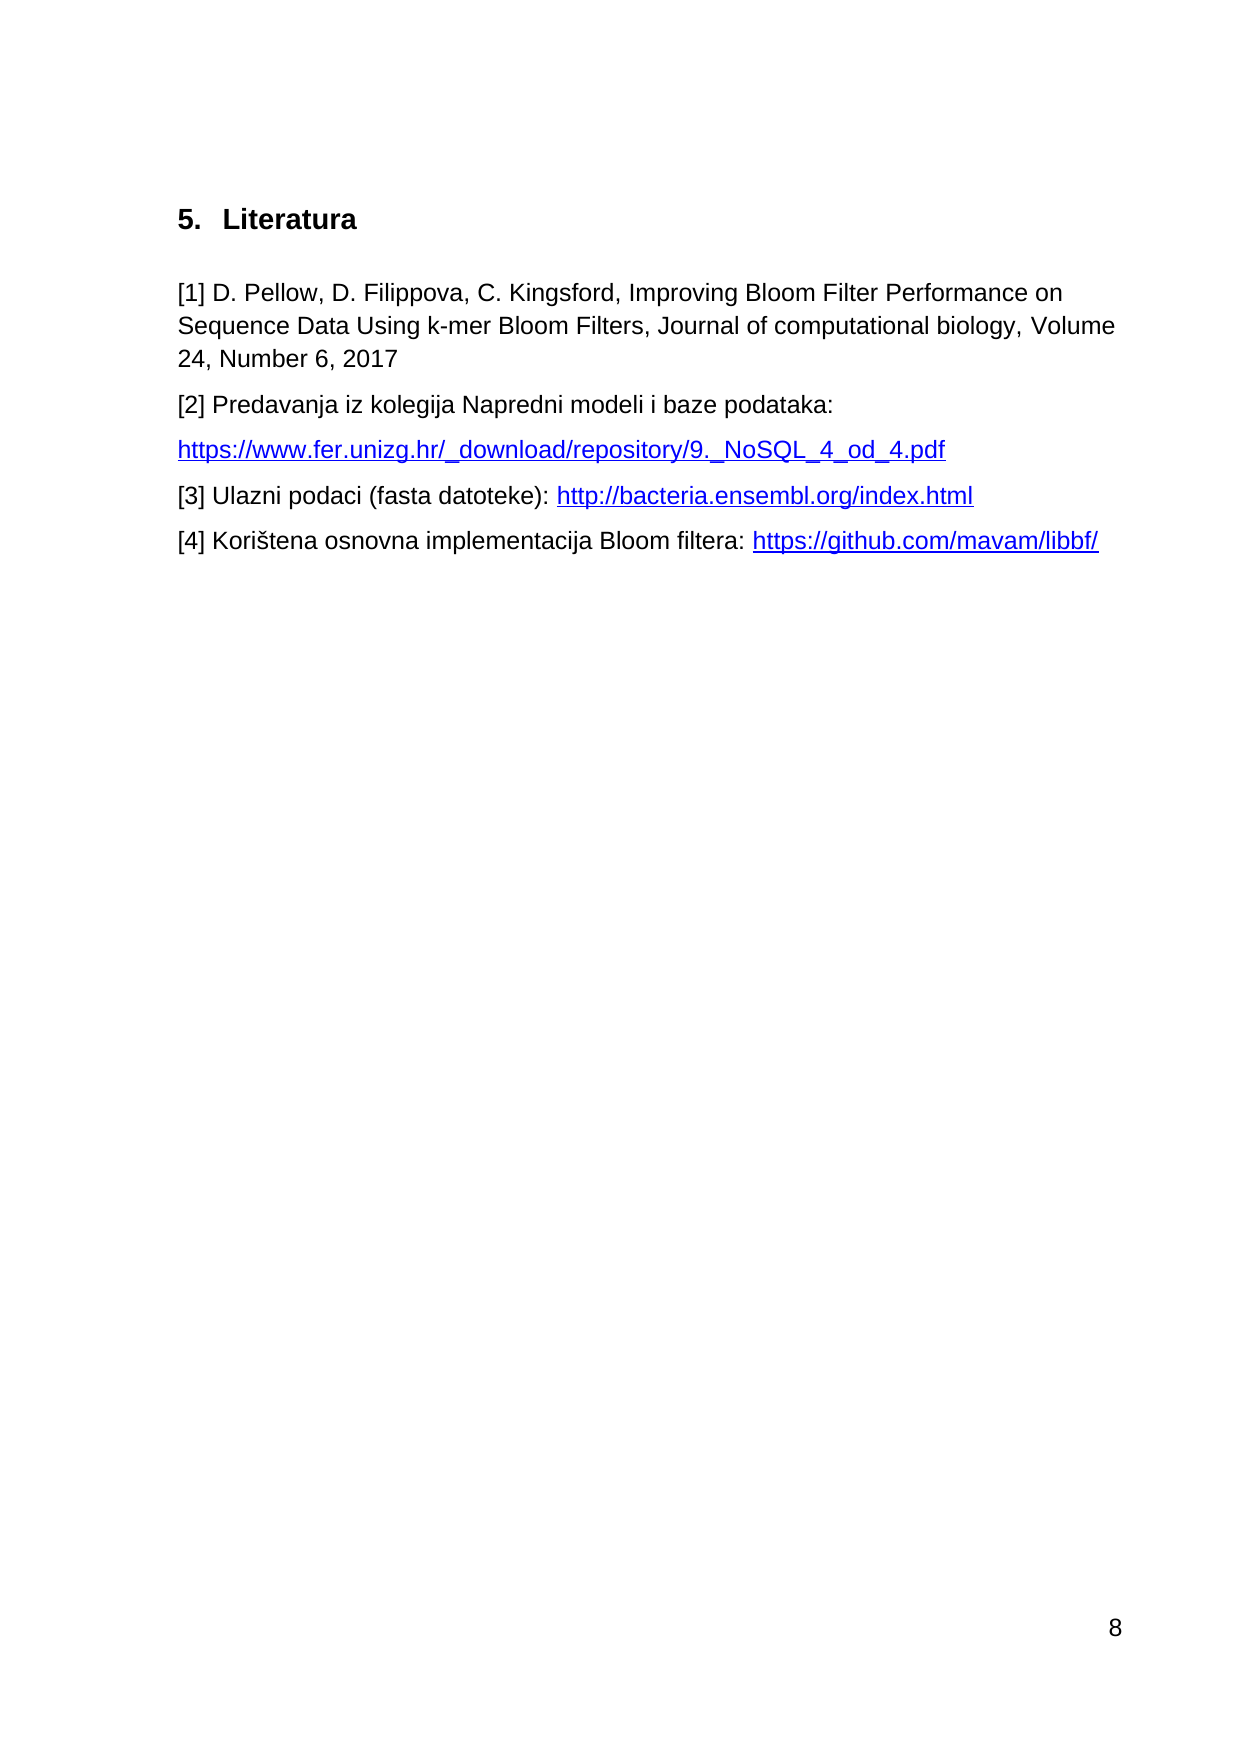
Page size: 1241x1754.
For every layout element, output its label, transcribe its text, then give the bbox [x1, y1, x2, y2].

text [4] Korištena osnovna implementacija Bloom filtera: https://github.com/mavam/libbf/ [177, 526, 1122, 555]
text [3] Ulazni podaci (fasta datoteke): http://bacteria.ensembl.org/index.html [177, 481, 1122, 509]
subtitle Literatura [177, 202, 1122, 236]
text https://www.fer.unizg.hr/_download/repository/9._NoSQL_4_od_4.pdf [177, 435, 1122, 464]
text [1] D. Pellow, D. Filippova, C. Kingsford, Improving Bloom Filter Performance on Sequence Data Using k-mer Bloom Filters, Journal of computational biology, Volume 24, Number 6, 2017 [177, 278, 1122, 373]
text [2] Predavanja iz kolegija Napredni modeli i baze podataka: [177, 390, 1122, 418]
